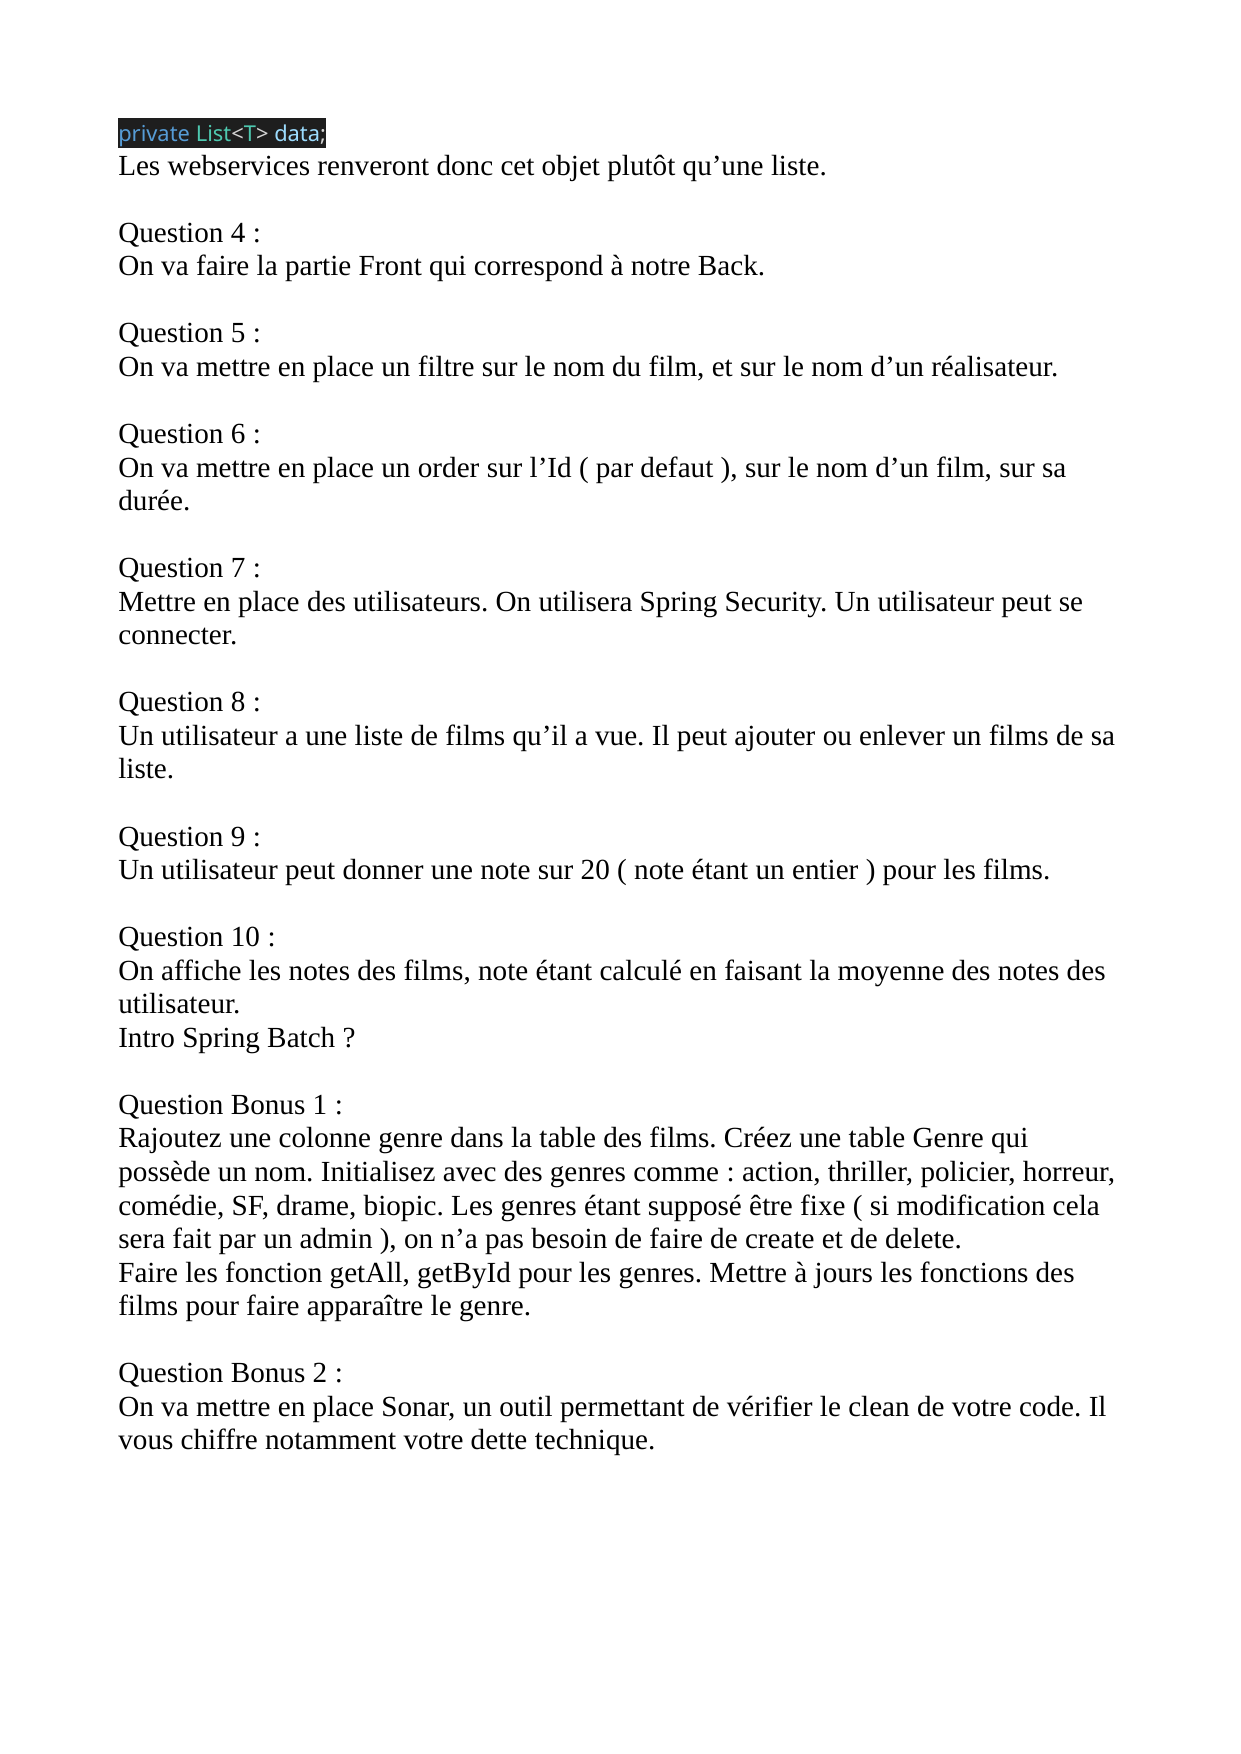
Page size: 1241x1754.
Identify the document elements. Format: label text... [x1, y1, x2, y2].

text Question Bonus 2 : [118, 1355, 1122, 1389]
text Question Bonus 1 : [118, 1087, 1122, 1121]
text Question 6 : [118, 416, 1122, 450]
text On va faire la partie Front qui correspond à notre Back. [118, 248, 1122, 282]
text On va mettre en place Sonar, un outil permettant de vérifier le clean de votre code. Il vous chiffre notamment votre dette technique. [118, 1389, 1122, 1456]
text On affiche les notes des films, note étant calculé en faisant la moyenne des notes des utilisateur. [118, 953, 1122, 1020]
text Question 10 : [118, 919, 1122, 953]
text Question 9 : [118, 819, 1122, 852]
text Question 7 : [118, 550, 1122, 584]
text Question 5 : [118, 316, 1122, 349]
text Question 4 : [118, 215, 1122, 248]
text On va mettre en place un filtre sur le nom du film, et sur le nom d’un réalisateur. [118, 349, 1122, 383]
text Mettre en place des utilisateurs. On utilisera Spring Security. Un utilisateur peut se connecter. [118, 584, 1122, 651]
text private List<T> data; [118, 118, 1122, 148]
text Un utilisateur peut donner une note sur 20 ( note étant un entier ) pour les films. [118, 852, 1122, 886]
text Faire les fonction getAll, getById pour les genres. Mettre à jours les fonctions des films pour faire apparaître le genre. [118, 1255, 1122, 1322]
text Question 8 : [118, 684, 1122, 718]
text Rajoutez une colonne genre dans la table des films. Créez une table Genre qui possède un nom. Initialisez avec des genres comme : action, thriller, policier, horreur, comédie, SF, drame, biopic. Les genres étant supposé être fixe ( si modification cela sera fait par un admin ), on n’a pas besoin de faire de create et de delete. [118, 1121, 1122, 1255]
text On va mettre en place un order sur l’Id ( par defaut ), sur le nom d’un film, sur sa durée. [118, 450, 1122, 517]
text Intro Spring Batch ? [118, 1020, 1122, 1053]
text Un utilisateur a une liste de films qu’il a vue. Il peut ajouter ou enlever un films de sa liste. [118, 718, 1122, 785]
text Les webservices renveront donc cet objet plutôt qu’une liste. [118, 148, 1122, 181]
